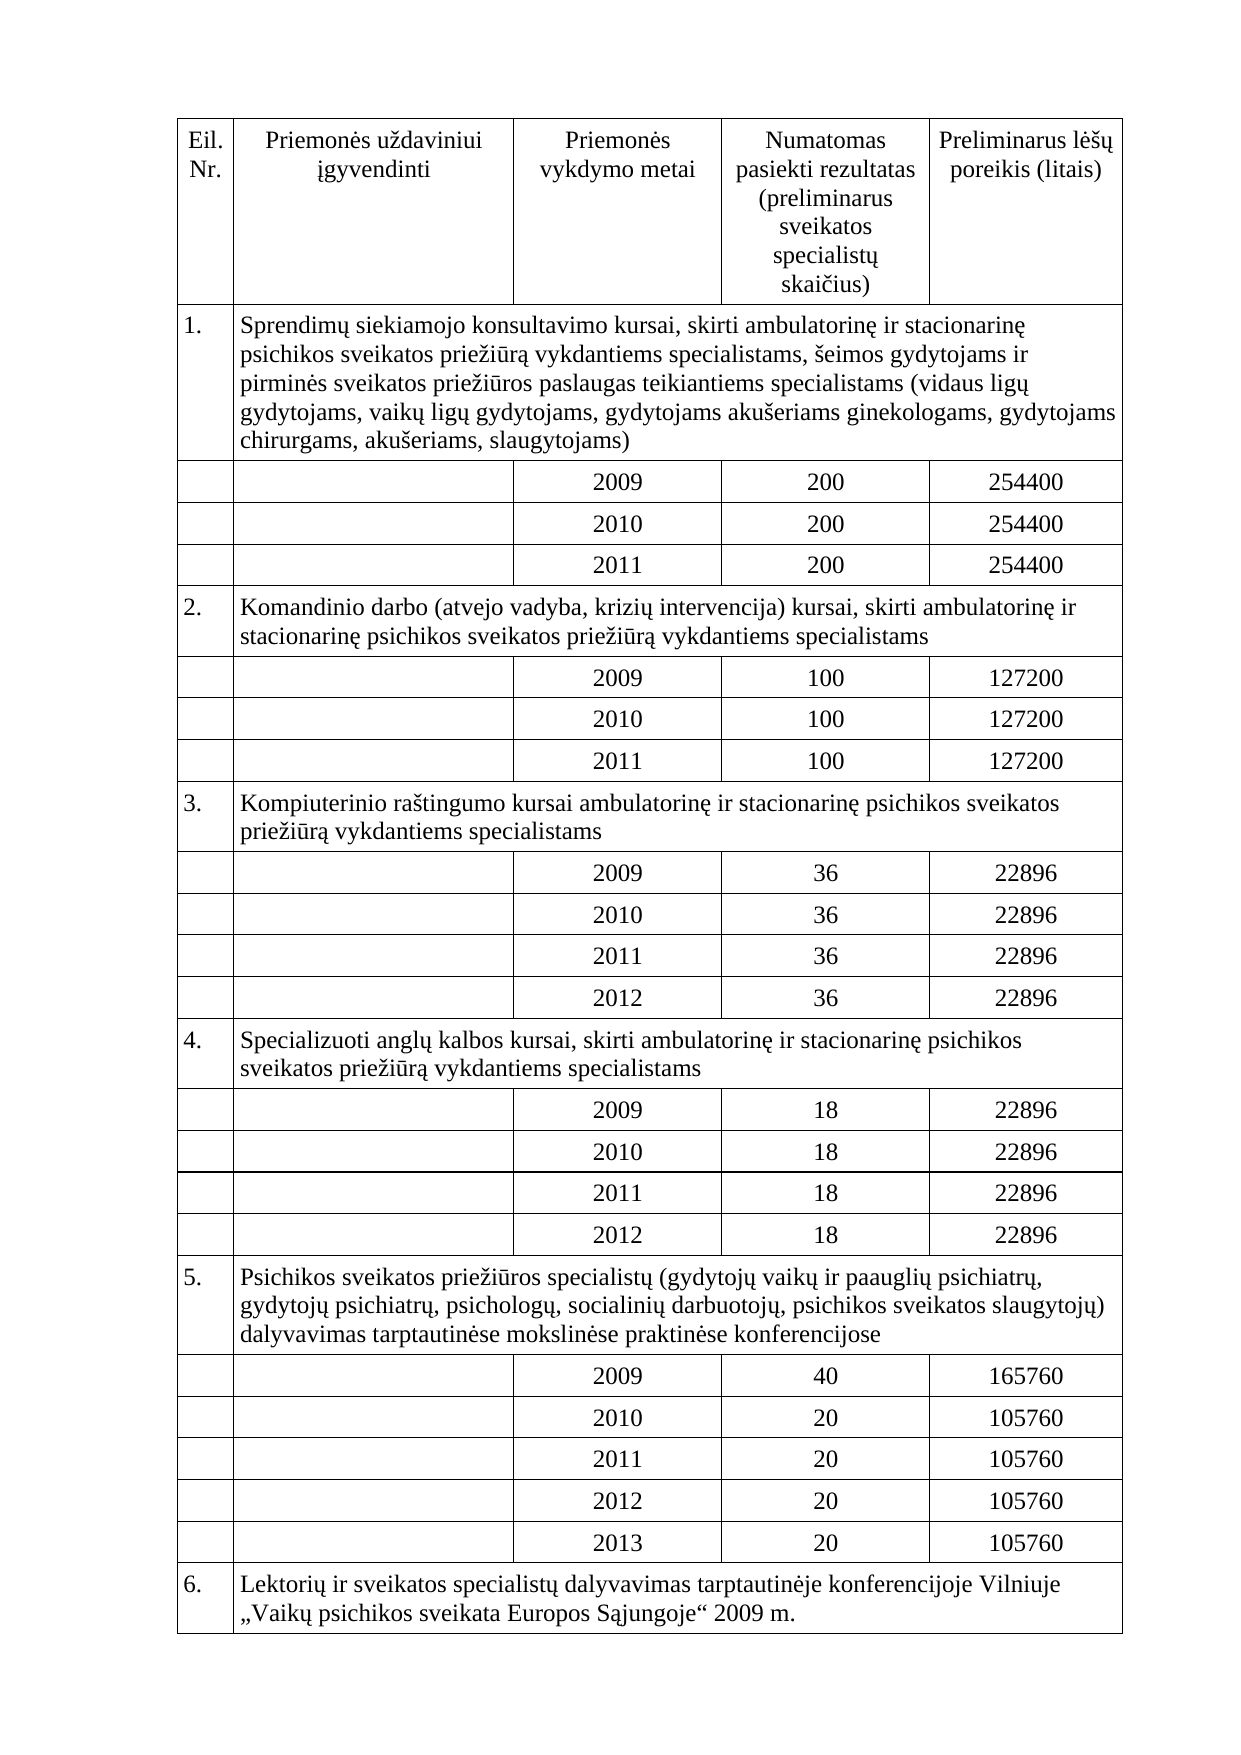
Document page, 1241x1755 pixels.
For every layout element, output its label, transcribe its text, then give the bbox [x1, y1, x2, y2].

table_cell Psichikos sveikatos priežiūros specialistų (gydytojų vaikų ir paauglių psichiatrų, gydytojų psichiatrų, psichologų, socialinių darbuotojų, psichikos sveikatos slaugytojų) dalyvavimas tarptautinėse mokslinėse praktinėse konferencijose [234, 1256, 1122, 1354]
table_cell 2. [178, 586, 233, 656]
table_cell [178, 977, 233, 1018]
table_cell 100 [722, 698, 929, 739]
table_cell 2009 [514, 1355, 721, 1396]
table_cell [178, 1480, 233, 1521]
table_cell 20 [722, 1397, 929, 1437]
table_cell [234, 1438, 513, 1479]
table_cell 4. [178, 1019, 233, 1088]
table_cell [234, 977, 513, 1018]
table_cell [178, 1089, 233, 1130]
table_cell [234, 1522, 513, 1562]
table_cell 20 [722, 1438, 929, 1479]
table_cell 2009 [514, 1089, 721, 1130]
table_cell 165760 [930, 1355, 1122, 1396]
table_cell 22896 [930, 1089, 1122, 1130]
table_cell 200 [722, 461, 929, 502]
table_cell 22896 [930, 1173, 1122, 1213]
table_cell 254400 [930, 503, 1122, 543]
table_cell [234, 461, 513, 502]
table_cell 2010 [514, 1131, 721, 1171]
table_cell 105760 [930, 1522, 1122, 1562]
table_cell 36 [722, 935, 929, 976]
table_cell 2009 [514, 852, 721, 893]
table_cell 22896 [930, 852, 1122, 893]
table_cell [178, 461, 233, 502]
table_cell [234, 1131, 513, 1171]
table_cell 254400 [930, 461, 1122, 502]
table_cell [178, 1173, 233, 1213]
table_cell 100 [722, 657, 929, 697]
table_cell [178, 894, 233, 934]
table_cell 254400 [930, 545, 1122, 585]
table_cell [178, 503, 233, 543]
table_cell [234, 1480, 513, 1521]
table_cell 2009 [514, 657, 721, 697]
table_cell 22896 [930, 1131, 1122, 1171]
table_cell Specializuoti anglų kalbos kursai, skirti ambulatorinę ir stacionarinę psichikos sveikatos priežiūrą vykdantiems specialistams [234, 1019, 1122, 1088]
table_cell 36 [722, 852, 929, 893]
table_cell 2011 [514, 1173, 721, 1213]
table_cell 127200 [930, 657, 1122, 697]
table_cell 105760 [930, 1438, 1122, 1479]
table_cell 18 [722, 1173, 929, 1213]
table_cell [178, 698, 233, 739]
table_cell 127200 [930, 698, 1122, 739]
table_cell 2011 [514, 935, 721, 976]
table_cell 2010 [514, 503, 721, 543]
table_cell [178, 740, 233, 781]
table_cell [234, 1214, 513, 1255]
table_cell 2009 [514, 461, 721, 502]
table_cell [234, 852, 513, 893]
table_cell 20 [722, 1522, 929, 1562]
table_cell [234, 1173, 513, 1213]
table_cell 36 [722, 894, 929, 934]
table_cell 2011 [514, 740, 721, 781]
table_cell [234, 1089, 513, 1130]
table_cell [178, 1397, 233, 1437]
table_cell [234, 935, 513, 976]
table_cell 105760 [930, 1480, 1122, 1521]
table_cell [234, 1355, 513, 1396]
table_cell Lektorių ir sveikatos specialistų dalyvavimas tarptautinėje konferencijoje Vilniuje „Vaikų psichikos sveikata Europos Sąjungoje“ 2009 m. [234, 1563, 1122, 1633]
table_cell 2012 [514, 1480, 721, 1521]
table_cell 22896 [930, 977, 1122, 1018]
table_cell 18 [722, 1214, 929, 1255]
table_cell 2013 [514, 1522, 721, 1562]
table_cell 105760 [930, 1397, 1122, 1437]
table_cell 2012 [514, 1214, 721, 1255]
table_cell 2011 [514, 545, 721, 585]
table_header Eil. Nr. [178, 119, 233, 303]
table_cell [234, 503, 513, 543]
table_cell 5. [178, 1256, 233, 1354]
table_cell 2010 [514, 894, 721, 934]
table_header Numatomas pasiekti rezultatas (preliminarus sveikatos specialistų skaičius) [722, 119, 929, 303]
table_cell 2012 [514, 977, 721, 1018]
table_cell Sprendimų siekiamojo konsultavimo kursai, skirti ambulatorinę ir stacionarinę psichikos sveikatos priežiūrą vykdantiems specialistams, šeimos gydytojams ir pirminės sveikatos priežiūros paslaugas teikiantiems specialistams (vidaus ligų gydytojams, vaikų ligų gydytojams, gydytojams akušeriams ginekologams, gydytojams chirurgams, akušeriams, slaugytojams) [234, 305, 1122, 460]
table_cell 100 [722, 740, 929, 781]
table_cell [178, 545, 233, 585]
table_cell [178, 657, 233, 697]
table_cell 36 [722, 977, 929, 1018]
table_cell Kompiuterinio raštingumo kursai ambulatorinę ir stacionarinę psichikos sveikatos priežiūrą vykdantiems specialistams [234, 782, 1122, 851]
table_cell 6. [178, 1563, 233, 1633]
table_cell 2010 [514, 1397, 721, 1437]
table_cell [234, 698, 513, 739]
table_cell [178, 1522, 233, 1562]
table_cell [234, 657, 513, 697]
table_cell [178, 1131, 233, 1171]
table_header Priemonės vykdymo metai [514, 119, 721, 303]
table_cell 3. [178, 782, 233, 851]
table_cell 2011 [514, 1438, 721, 1479]
table_cell [178, 935, 233, 976]
table_cell [178, 852, 233, 893]
table_header Priemonės uždaviniui įgyvendinti [234, 119, 513, 303]
table_cell [234, 1397, 513, 1437]
table_cell 22896 [930, 935, 1122, 976]
table_cell Komandinio darbo (atvejo vadyba, krizių intervencija) kursai, skirti ambulatorinę ir stacionarinę psichikos sveikatos priežiūrą vykdantiems specialistams [234, 586, 1122, 656]
table_cell 40 [722, 1355, 929, 1396]
table_cell [178, 1438, 233, 1479]
table_cell 22896 [930, 1214, 1122, 1255]
table_cell 2010 [514, 698, 721, 739]
table_cell 127200 [930, 740, 1122, 781]
table_cell 20 [722, 1480, 929, 1521]
table_cell [178, 1214, 233, 1255]
table_cell [178, 1355, 233, 1396]
table_header Preliminarus lėšų poreikis (litais) [930, 119, 1122, 303]
table_cell 200 [722, 503, 929, 543]
table_cell 18 [722, 1089, 929, 1130]
table_cell [234, 545, 513, 585]
table_cell 1. [178, 305, 233, 460]
table_cell [234, 740, 513, 781]
table_cell 200 [722, 545, 929, 585]
table_cell [234, 894, 513, 934]
table_cell 22896 [930, 894, 1122, 934]
table_cell 18 [722, 1131, 929, 1171]
